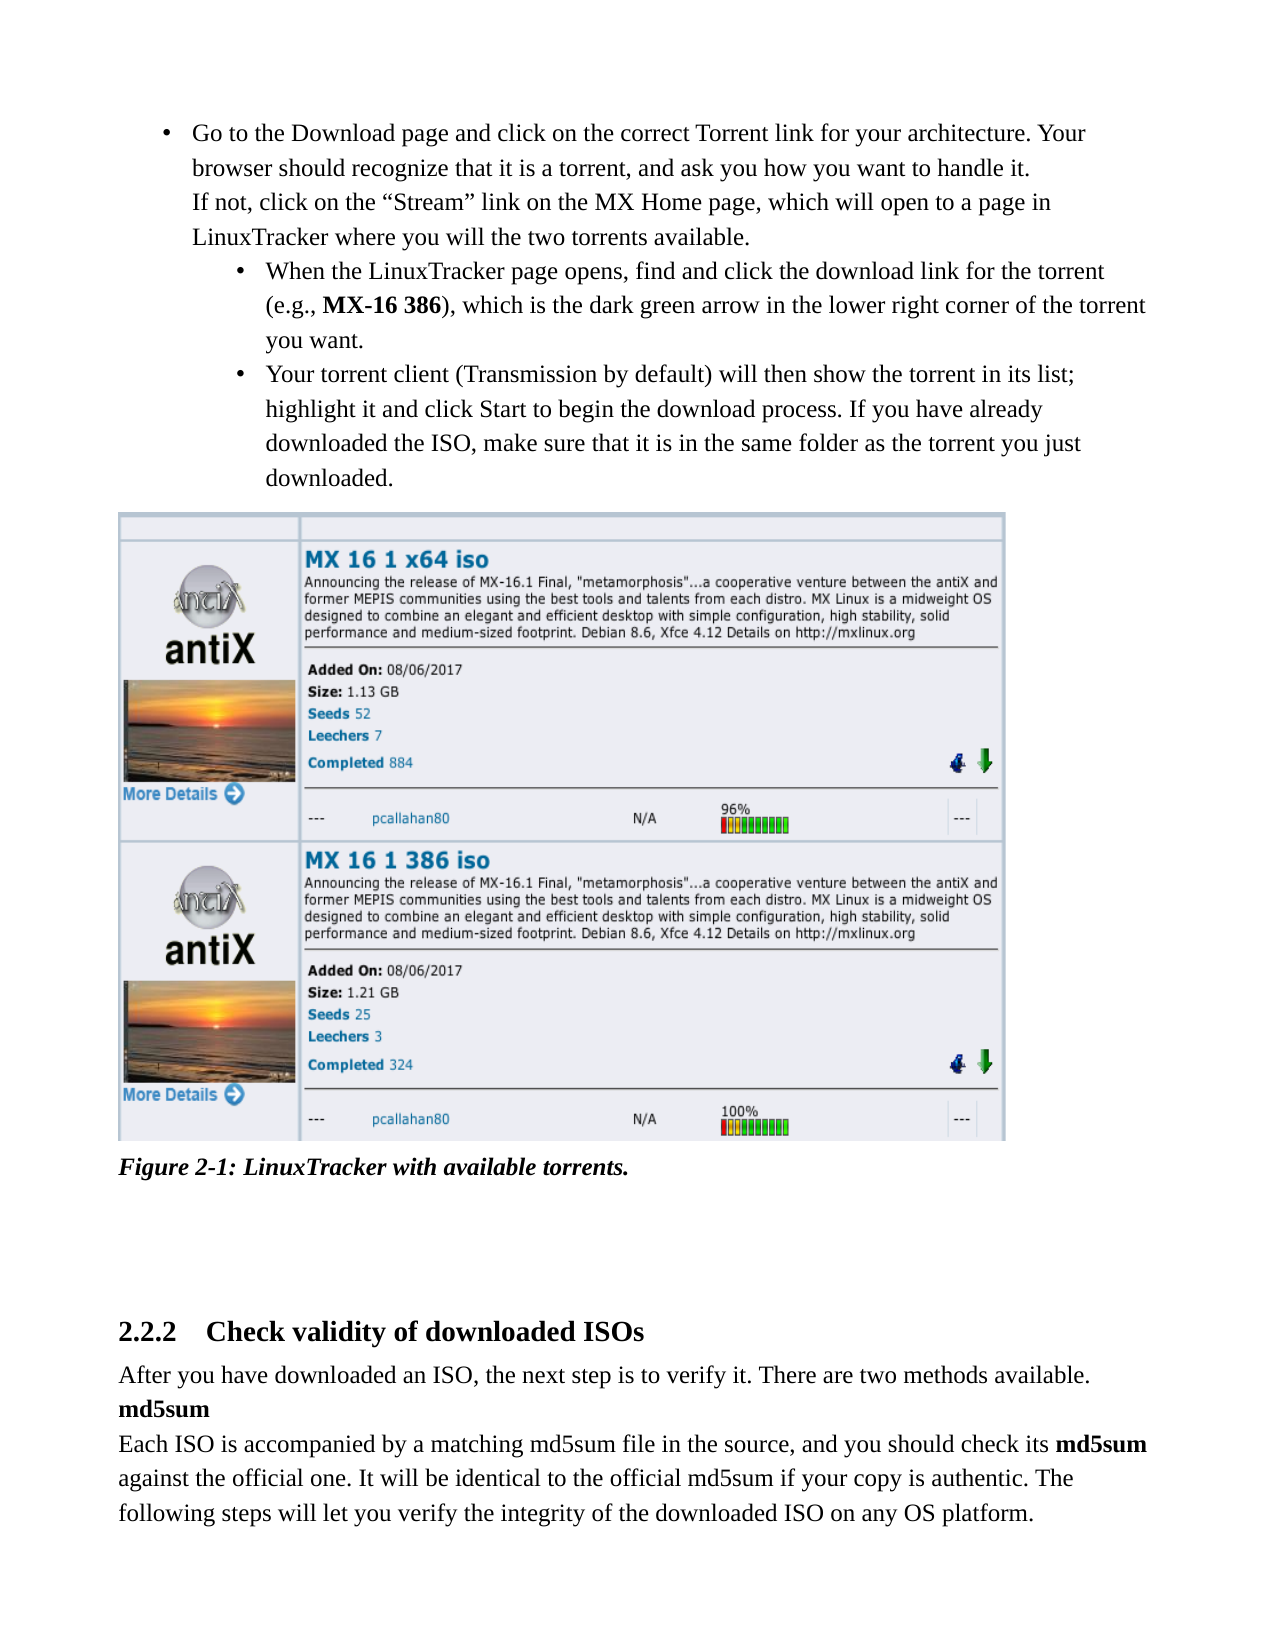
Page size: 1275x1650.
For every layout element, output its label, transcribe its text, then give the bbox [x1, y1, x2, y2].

text After you have downloaded an ISO, the next step is to verify it. There are two methods available. [118, 1360, 1157, 1389]
list If not, click on the “Stream” link on the MX Home page, which will open to a page in LinuxTracker where you will the two torrents available. [162, 187, 1157, 250]
text Each ISO is accompanied by a matching md5sum file in the source, and you should check its md5sum against the official one. It will be identical to the official md5sum if your copy is authentic. The following steps will let you verify the integrity of the downloaded ISO on any OS platform. [118, 1429, 1157, 1527]
list When the LinuxTracker page opens, find and click the download link for the torrent (e.g., MX-16 386), which is the dark green arrow in the lower right corner of the torrent you want. [236, 256, 1157, 354]
subtitle 2.2.2 Check validity of downloaded ISOs [118, 1314, 1157, 1347]
picture [118, 512, 1006, 1141]
list Go to the Download page and click on the correct Torrent link for your architecture. Your browser should recognize that it is a torrent, and ask you how you want to handle it. [162, 118, 1157, 181]
text Figure 2-1: LinuxTracker with available torrents. [118, 1152, 1157, 1181]
text md5sum [118, 1394, 1157, 1423]
list Your torrent client (Transmission by default) will then show the torrent in its list; highlight it and click Start to begin the download process. If you have already downloaded the ISO, make sure that it is in the same folder as the torrent you just downloaded. [236, 359, 1157, 492]
